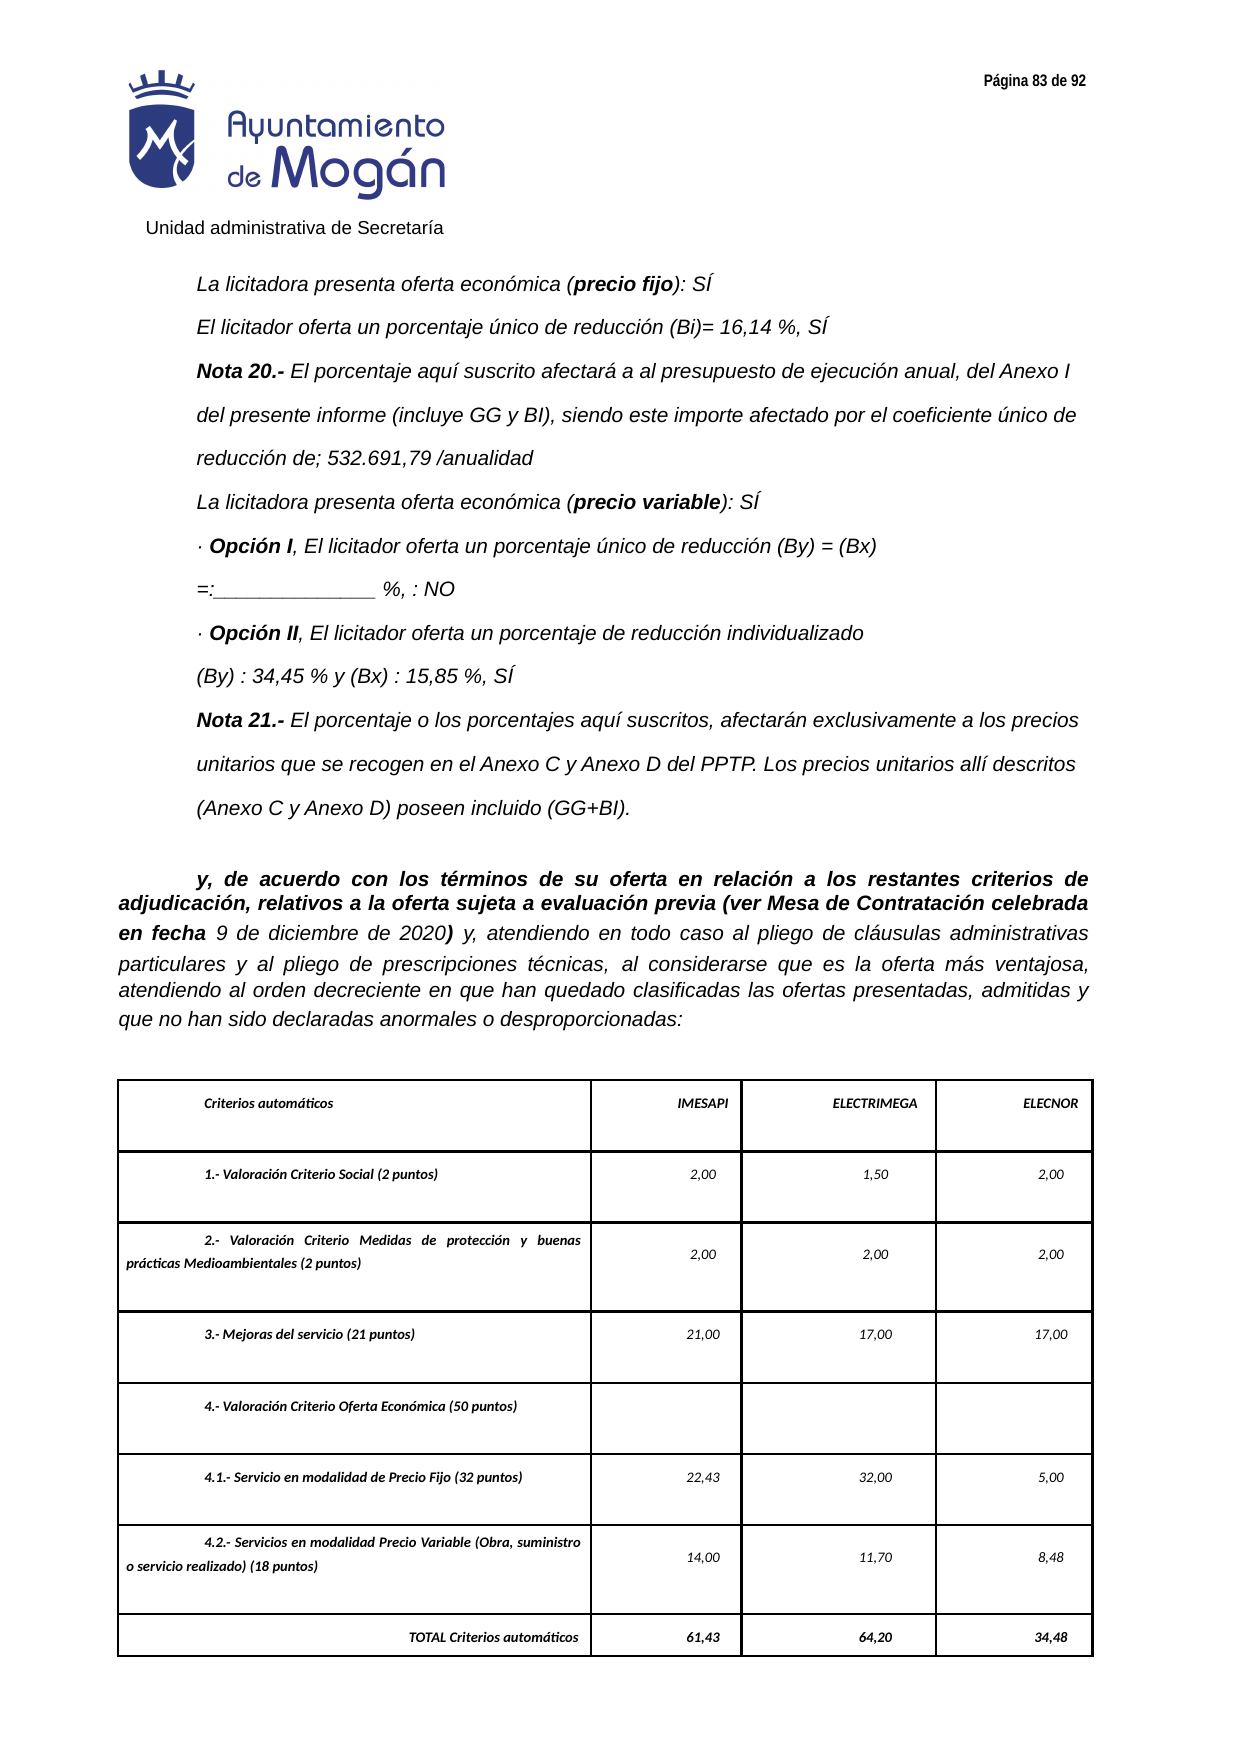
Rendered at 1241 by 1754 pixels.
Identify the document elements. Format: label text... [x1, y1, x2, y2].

table_cell 21,00 [592, 1313, 740, 1382]
table_cell 4.- Valoración Criterio Oferta Económica (50 puntos) [119, 1384, 590, 1453]
table_cell 1.- Valoración Criterio Social (2 puntos) [119, 1153, 590, 1221]
text La licitadora presenta oferta económica (precio variable): SÍ [118, 484, 1092, 515]
table_cell 4.1.- Servicio en modalidad de Precio Fijo (32 puntos) [119, 1455, 590, 1524]
table_cell 2.- Valoración Criterio Medidas de protección y buenas prácticas Medioambientales (2 puntos) [119, 1224, 590, 1310]
table_cell 64,20 [743, 1615, 935, 1654]
text La licitadora presenta oferta económica (precio fijo): SÍ [118, 266, 1092, 297]
table_cell 22,43 [592, 1455, 740, 1524]
text (By) : 34,45 % y (Bx) : 15,85 %, SÍ [118, 659, 1092, 690]
text Nota 21.- El porcentaje o los porcentajes aquí suscritos, afectarán exclusivamente a los precios [118, 702, 1092, 733]
text · Opción II, El licitador oferta un porcentaje de reducción individualizado [118, 615, 1092, 646]
table_cell 61,43 [592, 1615, 740, 1654]
text reducción de; 532.691,79 /anualidad [118, 440, 1092, 472]
table_cell 3.- Mejoras del servicio (21 puntos) [119, 1313, 590, 1382]
table_cell 4.2.- Servicios en modalidad Precio Variable (Obra, suministro o servicio realizado) (18 puntos) [119, 1526, 590, 1613]
table_cell 32,00 [743, 1455, 935, 1524]
table_cell 17,00 [743, 1313, 935, 1382]
table_cell 14,00 [592, 1526, 740, 1613]
table_cell 5,00 [937, 1455, 1091, 1524]
table_cell 17,00 [937, 1313, 1091, 1382]
text =:______________ %, : NO [118, 571, 1092, 602]
table_cell TOTAL Criterios automáticos [119, 1615, 590, 1654]
picture [128, 70, 445, 206]
text El licitador oferta un porcentaje único de reducción (Bi)= 16,14 %, SÍ [118, 309, 1092, 341]
table_cell 11,70 [743, 1526, 935, 1613]
table_cell [592, 1384, 740, 1453]
text (Anexo C y Anexo D) poseen incluido (GG+BI). [118, 789, 1092, 821]
table_cell 8,48 [937, 1526, 1091, 1613]
text unitarios que se recogen en el Anexo C y Anexo D del PPTP. Los precios unitarios allí descritos [118, 746, 1092, 777]
table_cell [743, 1384, 935, 1453]
text Nota 20.- El porcentaje aquí suscrito afectará a al presupuesto de ejecución anual, del Anexo I [118, 353, 1092, 384]
table_header ELECTRIMEGA [743, 1081, 935, 1150]
text · Opción I, El licitador oferta un porcentaje único de reducción (By) = (Bx) [118, 528, 1092, 559]
table_cell 2,00 [743, 1224, 935, 1310]
table_cell 1,50 [743, 1153, 935, 1221]
table_header Criterios automáticos [119, 1081, 590, 1150]
table_cell 34,48 [937, 1615, 1091, 1654]
table_cell [937, 1384, 1091, 1453]
table_cell 2,00 [592, 1224, 740, 1310]
table_header IMESAPI [592, 1081, 740, 1150]
text del presente informe (incluye GG y BI), siendo este importe afectado por el coeficiente único de [118, 397, 1092, 428]
table_cell 2,00 [937, 1153, 1091, 1221]
table_cell 2,00 [592, 1153, 740, 1221]
table_header ELECNOR [937, 1081, 1091, 1150]
table_cell 2,00 [937, 1224, 1091, 1310]
text y, de acuerdo con los términos de su oferta en relación a los restantes criterios de adjudicación, relativos a la oferta sujeta a evaluación previa (ver Mesa de Contratación celebrada en fecha 9 de diciembre de 2020) y, atendiendo en todo caso al pliego de cláusulas administrativas particulares y al pliego de prescripciones técnicas, al considerarse que es la oferta más ventajosa, atendiendo al orden decreciente en que han quedado clasificadas las ofertas presentadas, admitidas y que no han sido declaradas anormales o desproporcionadas: [118, 867, 1092, 1033]
